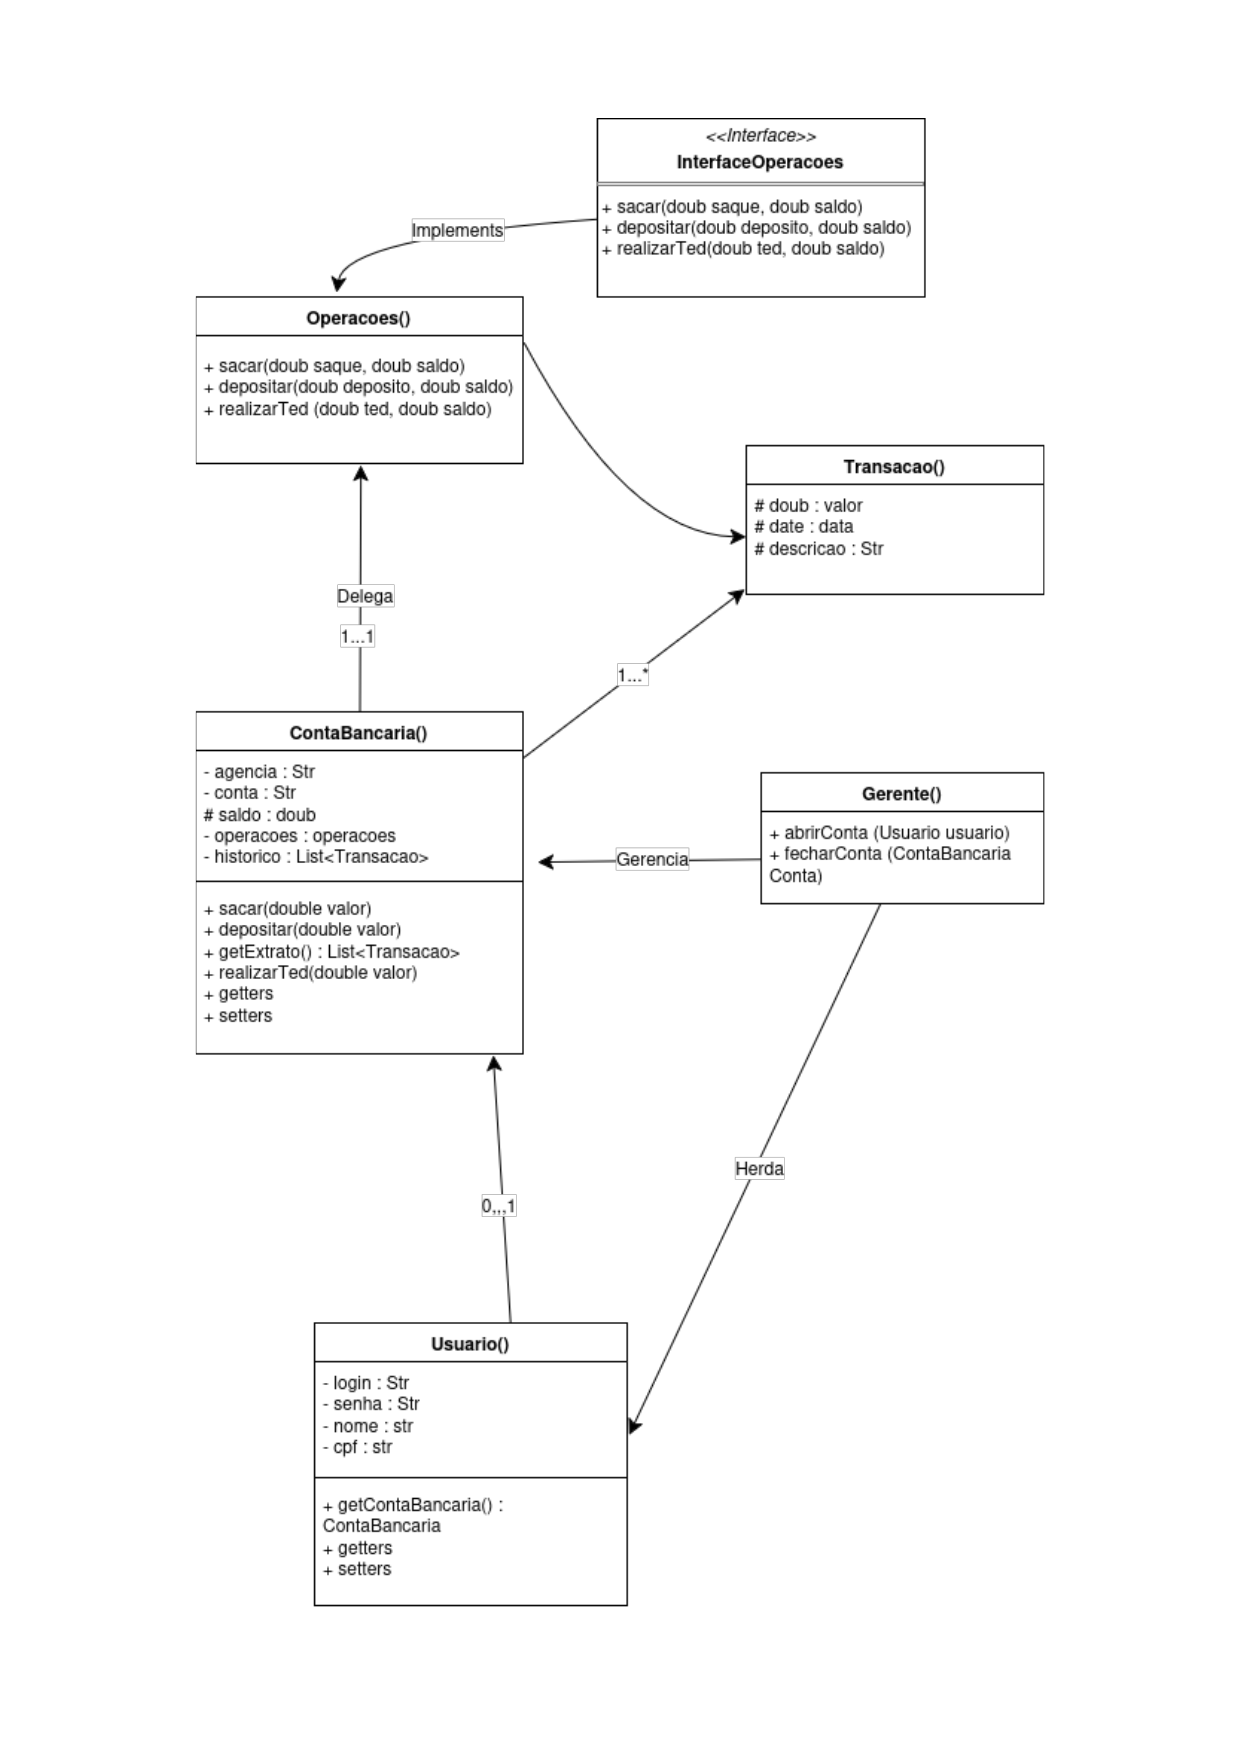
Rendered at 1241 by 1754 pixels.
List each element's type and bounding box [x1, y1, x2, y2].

picture [195, 118, 1045, 1611]
